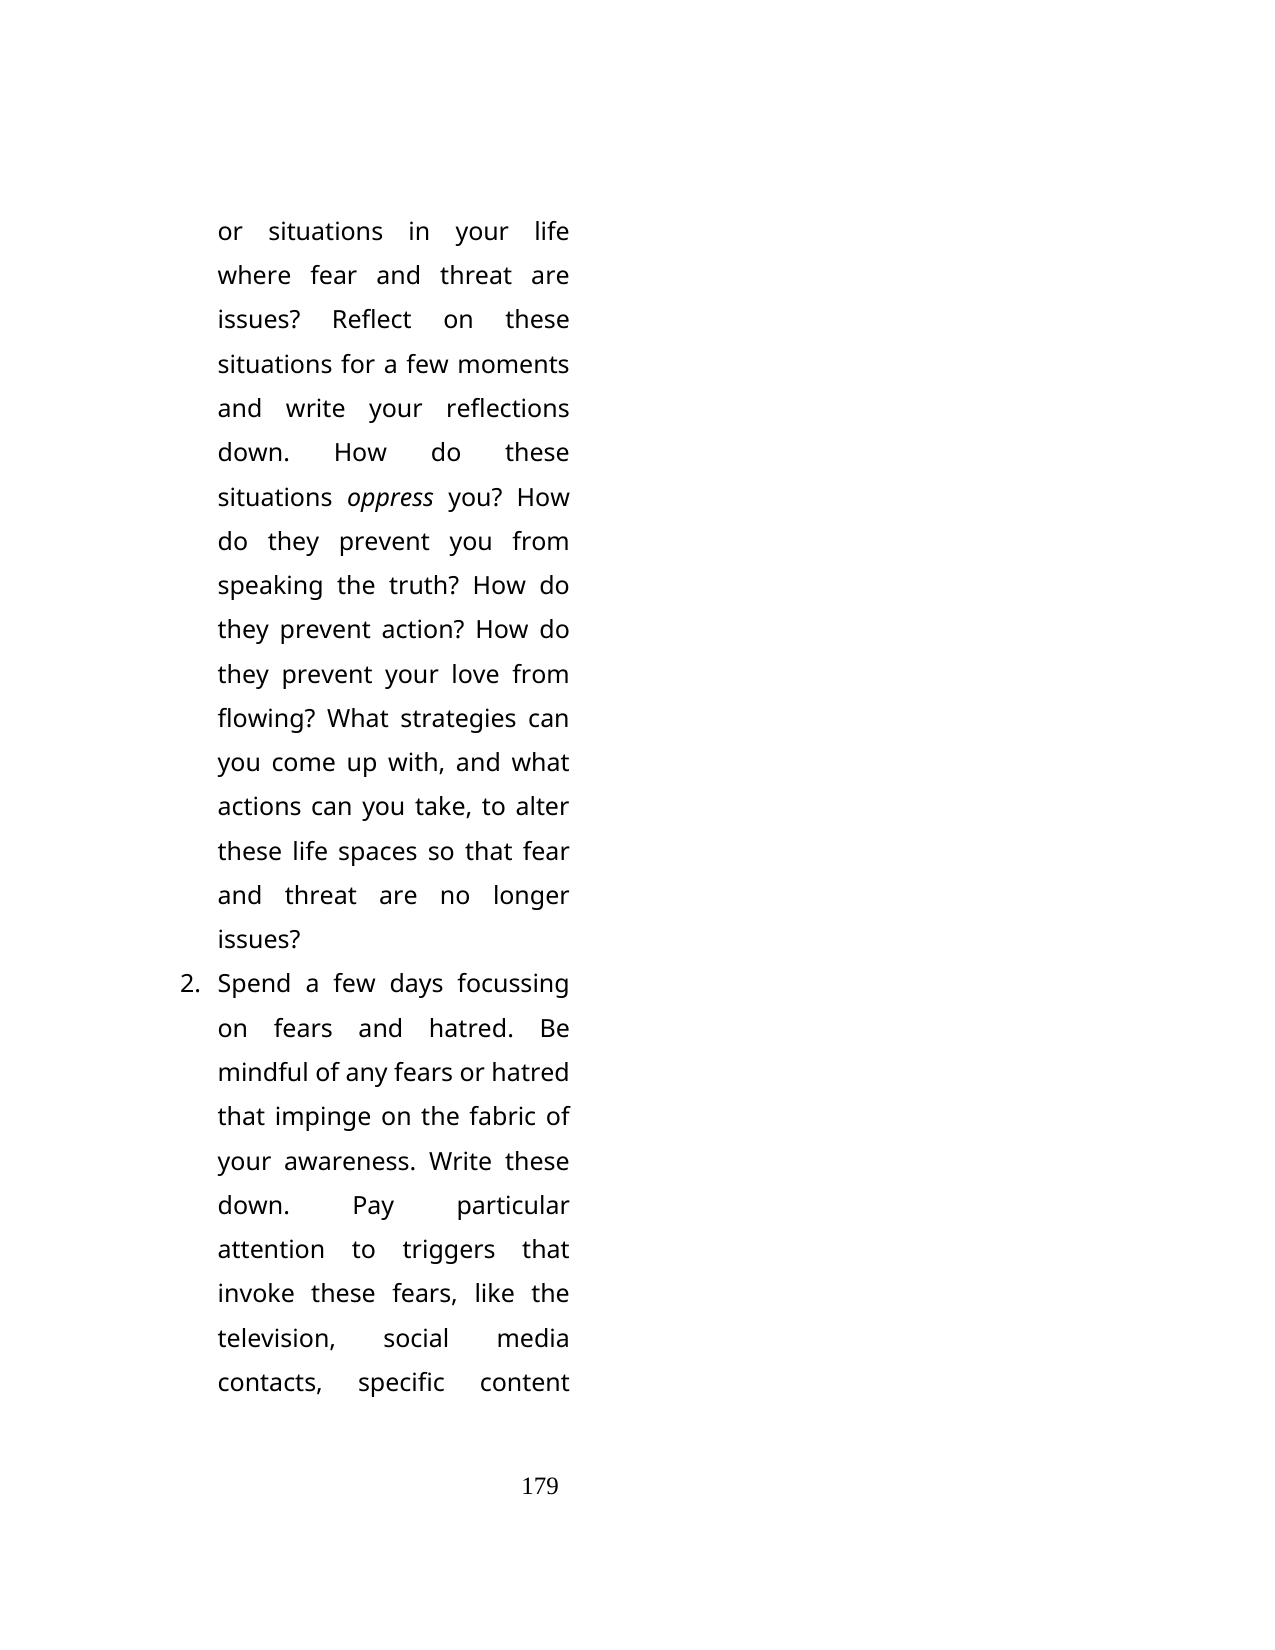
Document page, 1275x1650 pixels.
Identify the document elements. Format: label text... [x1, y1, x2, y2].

list or situations in your life where fear and threat are issues? Reflect on these situations for a few moments and write your reflections down. How do these situations oppress you? How do they prevent you from speaking the truth? How do they prevent action? How do they prevent your love from flowing? What strategies can you come up with, and what actions can you take, to alter these life spaces so that fear and threat are no longer issues? [180, 213, 570, 956]
list Spend a few days focussing on fears and hatred. Be mindful of any fears or hatred that impinge on the fabric of your awareness. Write these down. Pay particular attention to triggers that invoke these fears, like the television, social media contacts, specific content [180, 966, 570, 1399]
